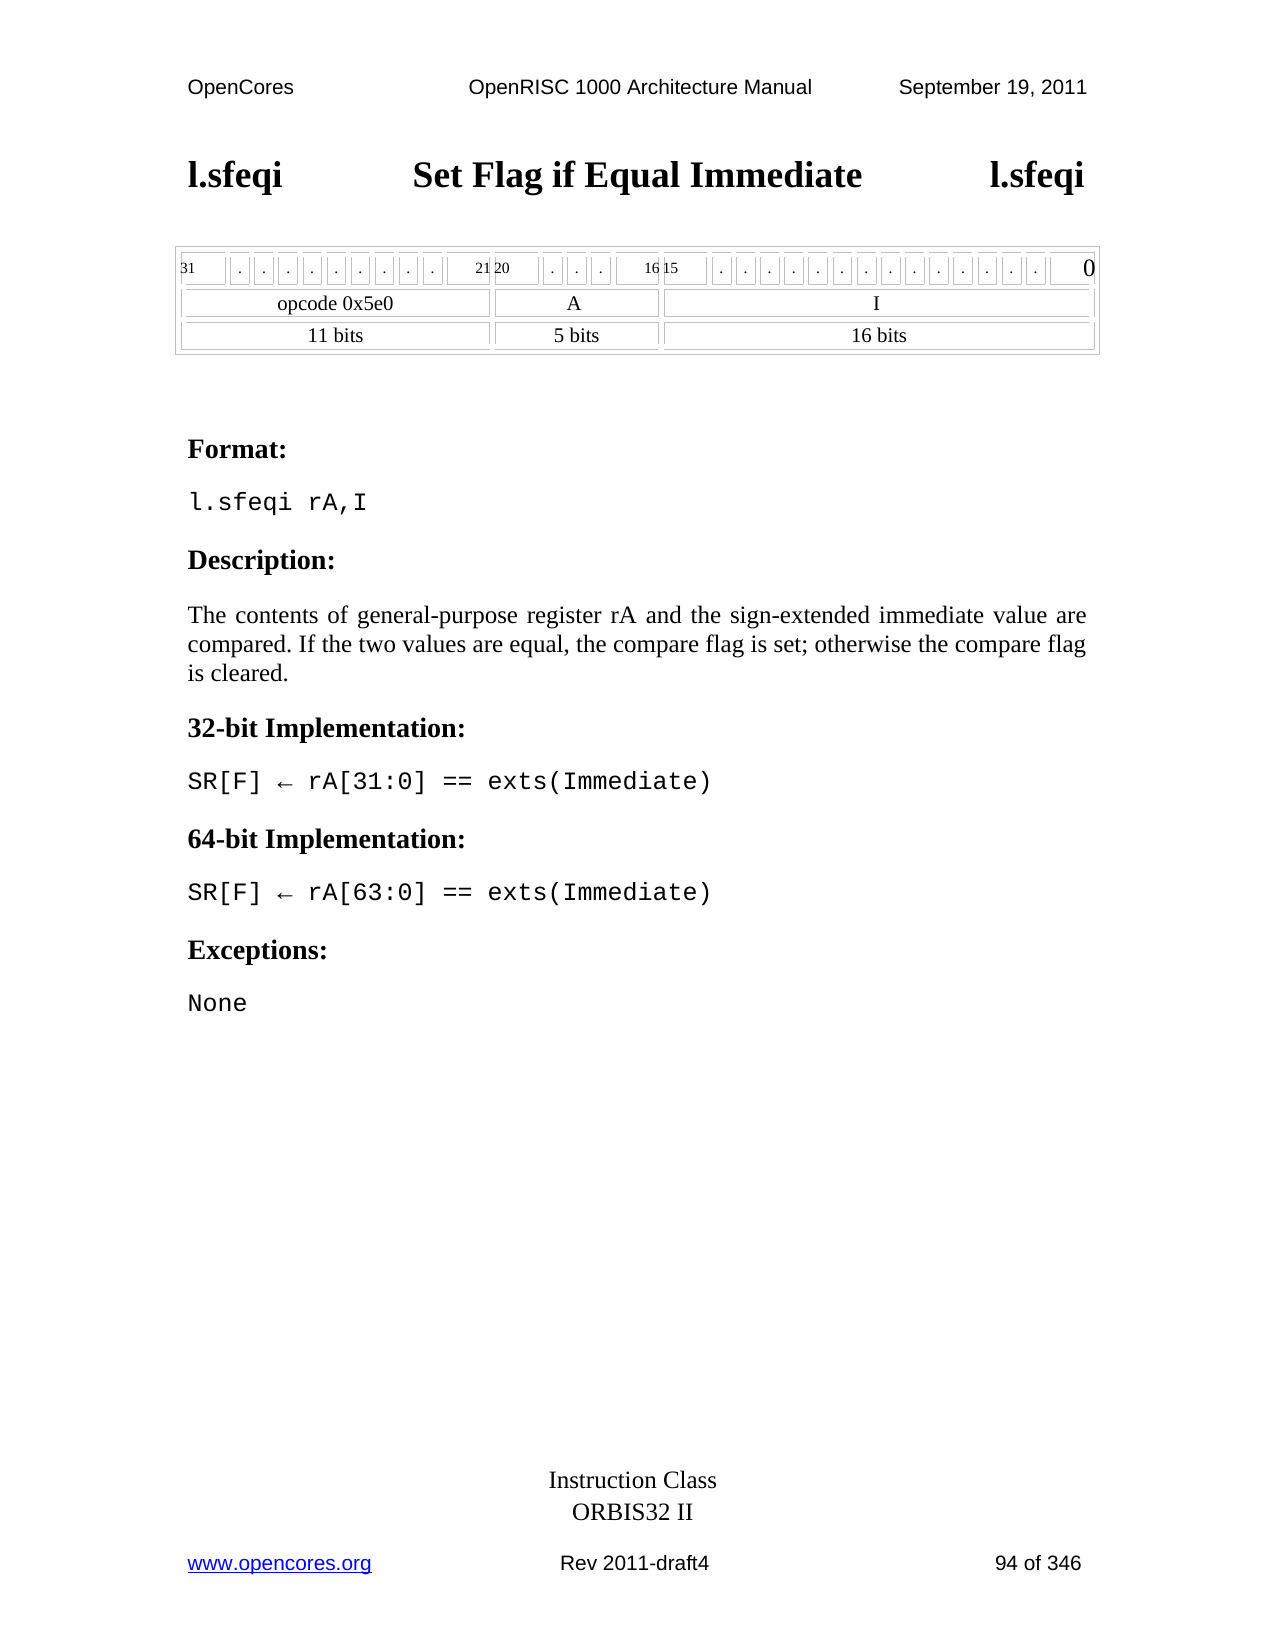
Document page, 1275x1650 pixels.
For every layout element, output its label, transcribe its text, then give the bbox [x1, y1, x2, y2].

text l.sfeqi rA,I [187, 489, 1087, 518]
text 32-bit Implementation: [187, 712, 1087, 744]
text 64-bit Implementation: [187, 822, 1087, 855]
text SR[F] ← rA[63:0] == exts(Immediate) [187, 880, 1087, 908]
text Description: [187, 543, 1087, 575]
text Exceptions: [187, 933, 1087, 965]
text SR[F] ← rA[31:0] == exts(Immediate) [187, 769, 1087, 797]
text None [187, 990, 1087, 1019]
text Format: [187, 432, 1087, 464]
text The contents of general-purpose register rA and the sign-extended immediate value are compared. If the two values are equal, the compare flag is set; otherwise the compare flag is cleared. [187, 600, 1087, 687]
